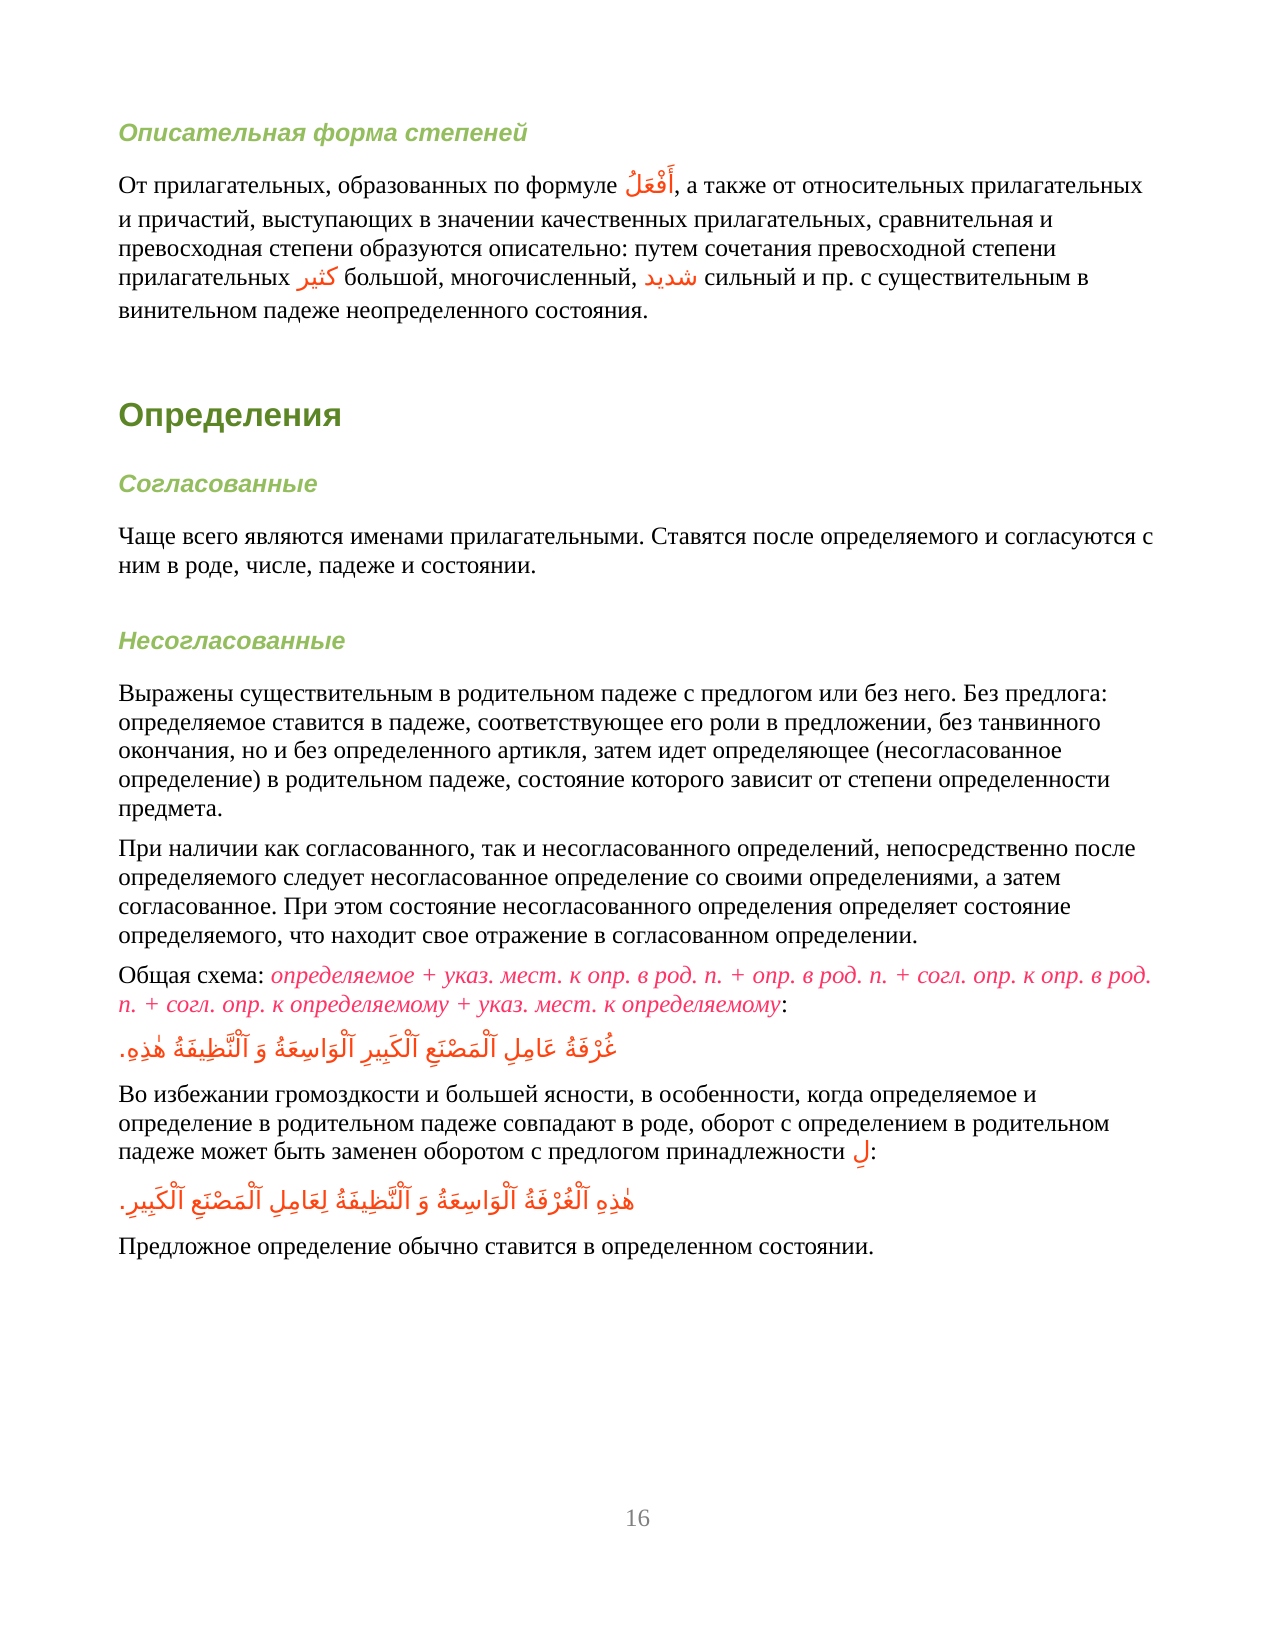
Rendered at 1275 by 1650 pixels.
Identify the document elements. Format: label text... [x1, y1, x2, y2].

text Чаще всего являются именами прилагательными. Ставятся после определяемого и согласуются с ним в роде, числе, падеже и состоянии. [118, 521, 1157, 578]
text Выражены существительным в родительном падеже с предлогом или без него. Без предлога: определяемое ставится в падеже, соответствующее его роли в предложении, без танвинного окончания, но и без определенного артикля, затем идет определяющее (несогласованное определение) в родительном падеже, состояние которого зависит от степени определенности предмета. [118, 678, 1157, 822]
subtitle Согласованные [118, 468, 1157, 497]
text При наличии как согласованного, так и несогласованного определений, непосредственно после определяемого следует несогласованное определение со своими определениями, а затем согласованное. При этом состояние несогласованного определения определяет состояние определяемого, что находит свое отражение в согласованном определении. [118, 833, 1157, 948]
text Предложное определение обычно ставится в определенном состоянии. [118, 1231, 1157, 1260]
text .غُرْفَةُ عَامِلِ آلْمَصْنَعِ آلْكَبِيرِ آلْوَاسِعَةُ وَ آلْنَّظِيفَةُ هٰذِهِ [118, 1029, 1157, 1067]
subtitle Определения [118, 395, 1157, 433]
subtitle Несогласованные [118, 626, 1157, 654]
text .هٰذِهِ آلْغُرْفَةُ آلْوَاسِعَةُ وَ آلْنَّظِيفَةُ لِعَامِلِ آلْمَصْنَعِ آلْكَبِيرِ [118, 1182, 1157, 1219]
subtitle Описательная форма степеней [118, 118, 1157, 147]
text От прилагательных, образованных по формуле أَفْعَلُ, а также от относительных прилагательных и причастий, выступающих в значении качественных прилагательных, сравнительная и превосходная степени образуются описательно: путем сочетания превосходной степени прилагательных كثير большой, многочисленный, شديد сильный и пр. с существительным в винительном падеже неопределенного состояния. [118, 171, 1157, 324]
text Общая схема: определяемое + указ. мест. к опр. в род. п. + опр. в род. п. + согл. опр. к опр. в род. п. + согл. опр. к определяемому + указ. мест. к определяемому: [118, 960, 1157, 1018]
text Во избежании громоздкости и большей ясности, в особенности, когда определяемое и определение в родительном падеже совпадают в роде, оборот с определением в родительном падеже может быть заменен оборотом с предлогом принадлежности لِ: [118, 1079, 1157, 1170]
